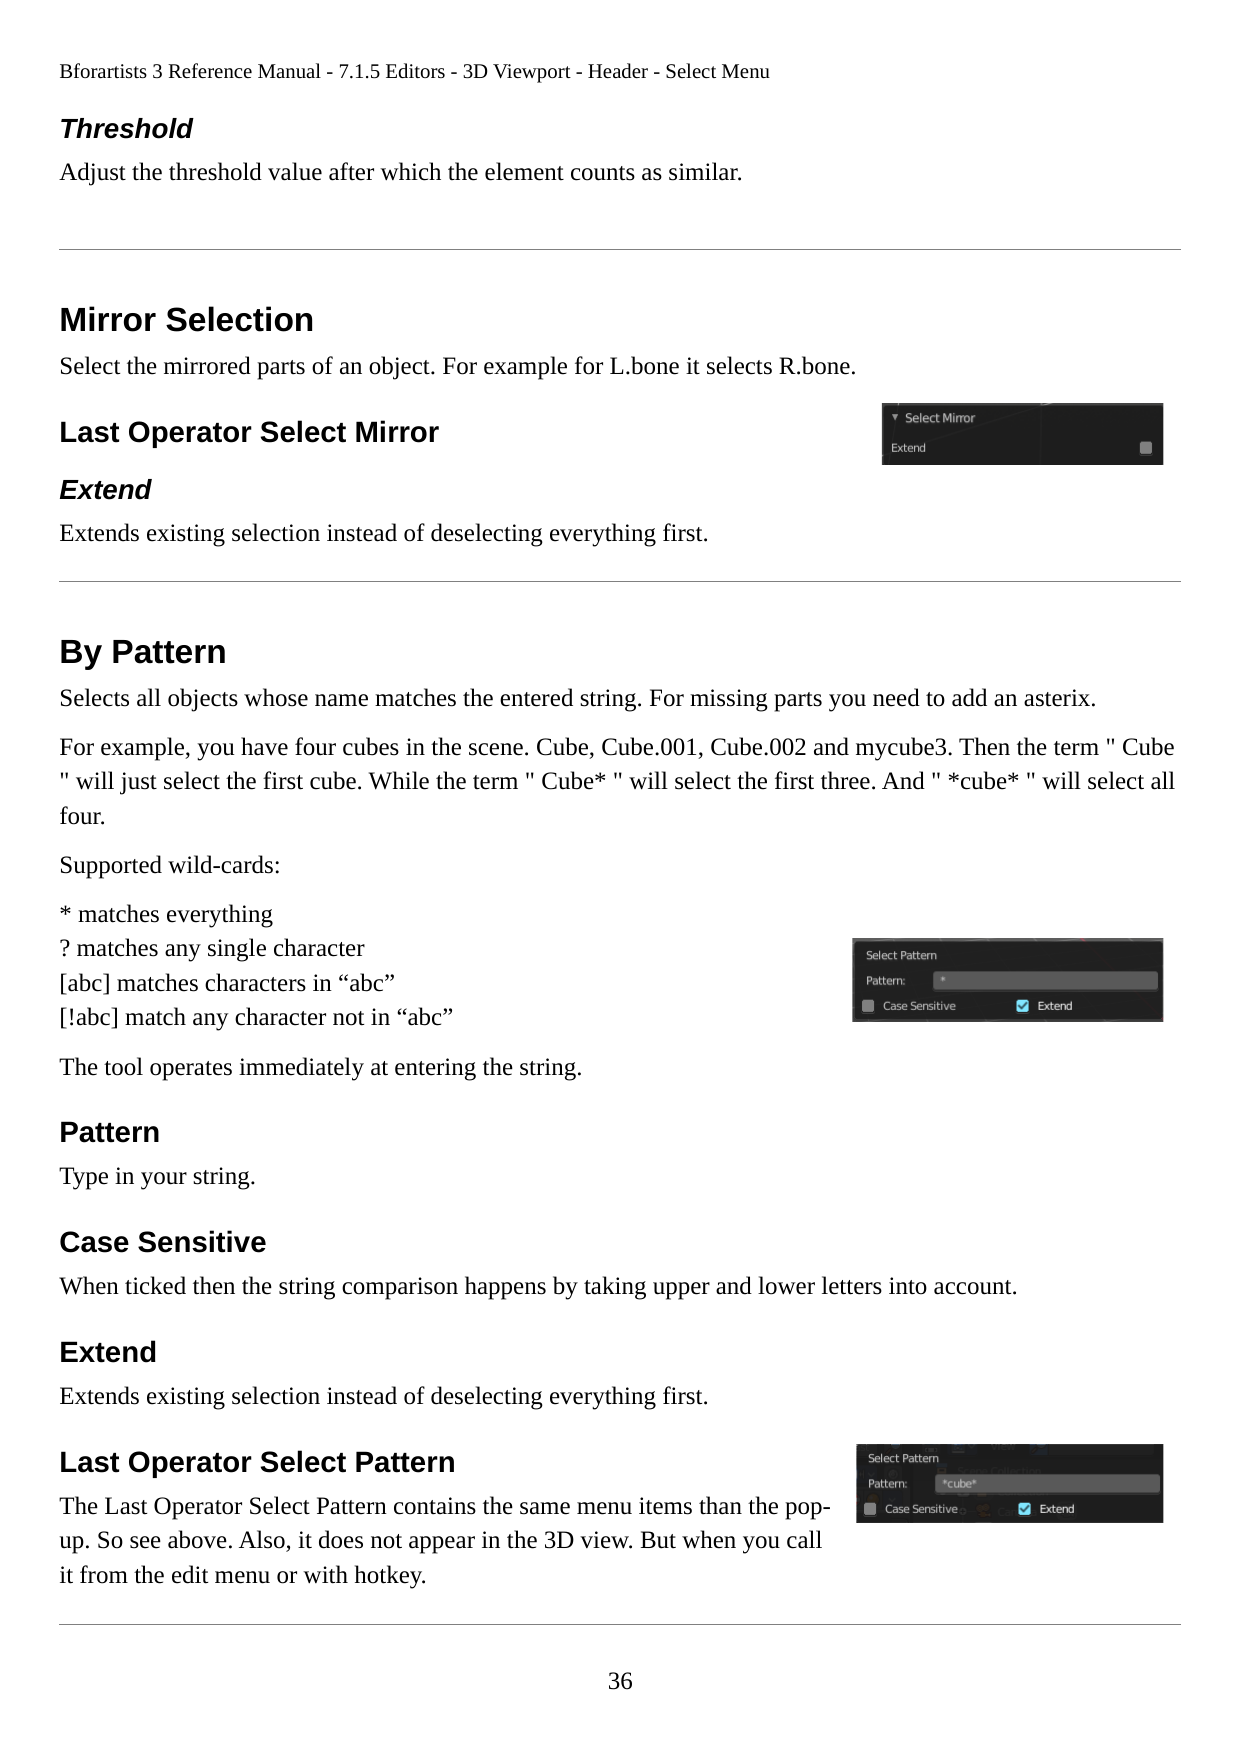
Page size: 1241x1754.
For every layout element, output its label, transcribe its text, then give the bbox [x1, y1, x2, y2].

text When ticked then the string comparison happens by taking upper and lower letters into account. [59, 1271, 1181, 1300]
subtitle Case Sensitive [59, 1225, 1181, 1259]
subtitle [1164, 1445, 1181, 1479]
subtitle [1164, 414, 1181, 448]
text Selects all objects whose name matches the entered string. For missing parts you need to add an asterix. [59, 683, 1181, 712]
text Adjust the threshold value after which the element counts as similar. [59, 157, 1181, 186]
text Extends existing selection instead of deselecting everything first. [59, 1381, 1181, 1410]
text Select the mirrored parts of an object. For example for L.bone it selects R.bone. [59, 351, 1181, 380]
text The Last Operator Select Pattern contains the same menu items than the pop-up. So see above. Also, it does not appear in the 3D view. But when you call it from the edit menu or with hotkey. [59, 1491, 1181, 1589]
text Extends existing selection instead of deselecting everything first. [59, 518, 1181, 546]
picture [881, 403, 1164, 465]
text Supported wild-cards: [59, 850, 1181, 879]
subtitle Extend [59, 1335, 1181, 1369]
subtitle Pattern [59, 1115, 1181, 1149]
picture [856, 1444, 1164, 1523]
subtitle Mirror Selection [59, 300, 1181, 338]
text Type in your string. [59, 1161, 1181, 1190]
text * matches everything ? matches any single character [abc] matches characters in “abc” [!abc] match any character not in “abc” [59, 899, 1181, 1031]
subtitle By Pattern [59, 632, 1181, 670]
text For example, you have four cubes in the scene. Cube, Cube.001, Cube.002 and mycube3. Then the term " Cube " will just select the first cube. While the term " Cube* " will select the first three. And " *cube* " will select all four. [59, 732, 1181, 830]
subtitle Threshold [59, 113, 1181, 144]
subtitle Extend [59, 473, 1181, 505]
subtitle Last Operator Select Mirror [59, 414, 881, 448]
subtitle Last Operator Select Pattern [59, 1445, 856, 1479]
text The tool operates immediately at entering the string. [59, 1052, 1181, 1080]
picture [852, 938, 1164, 1022]
